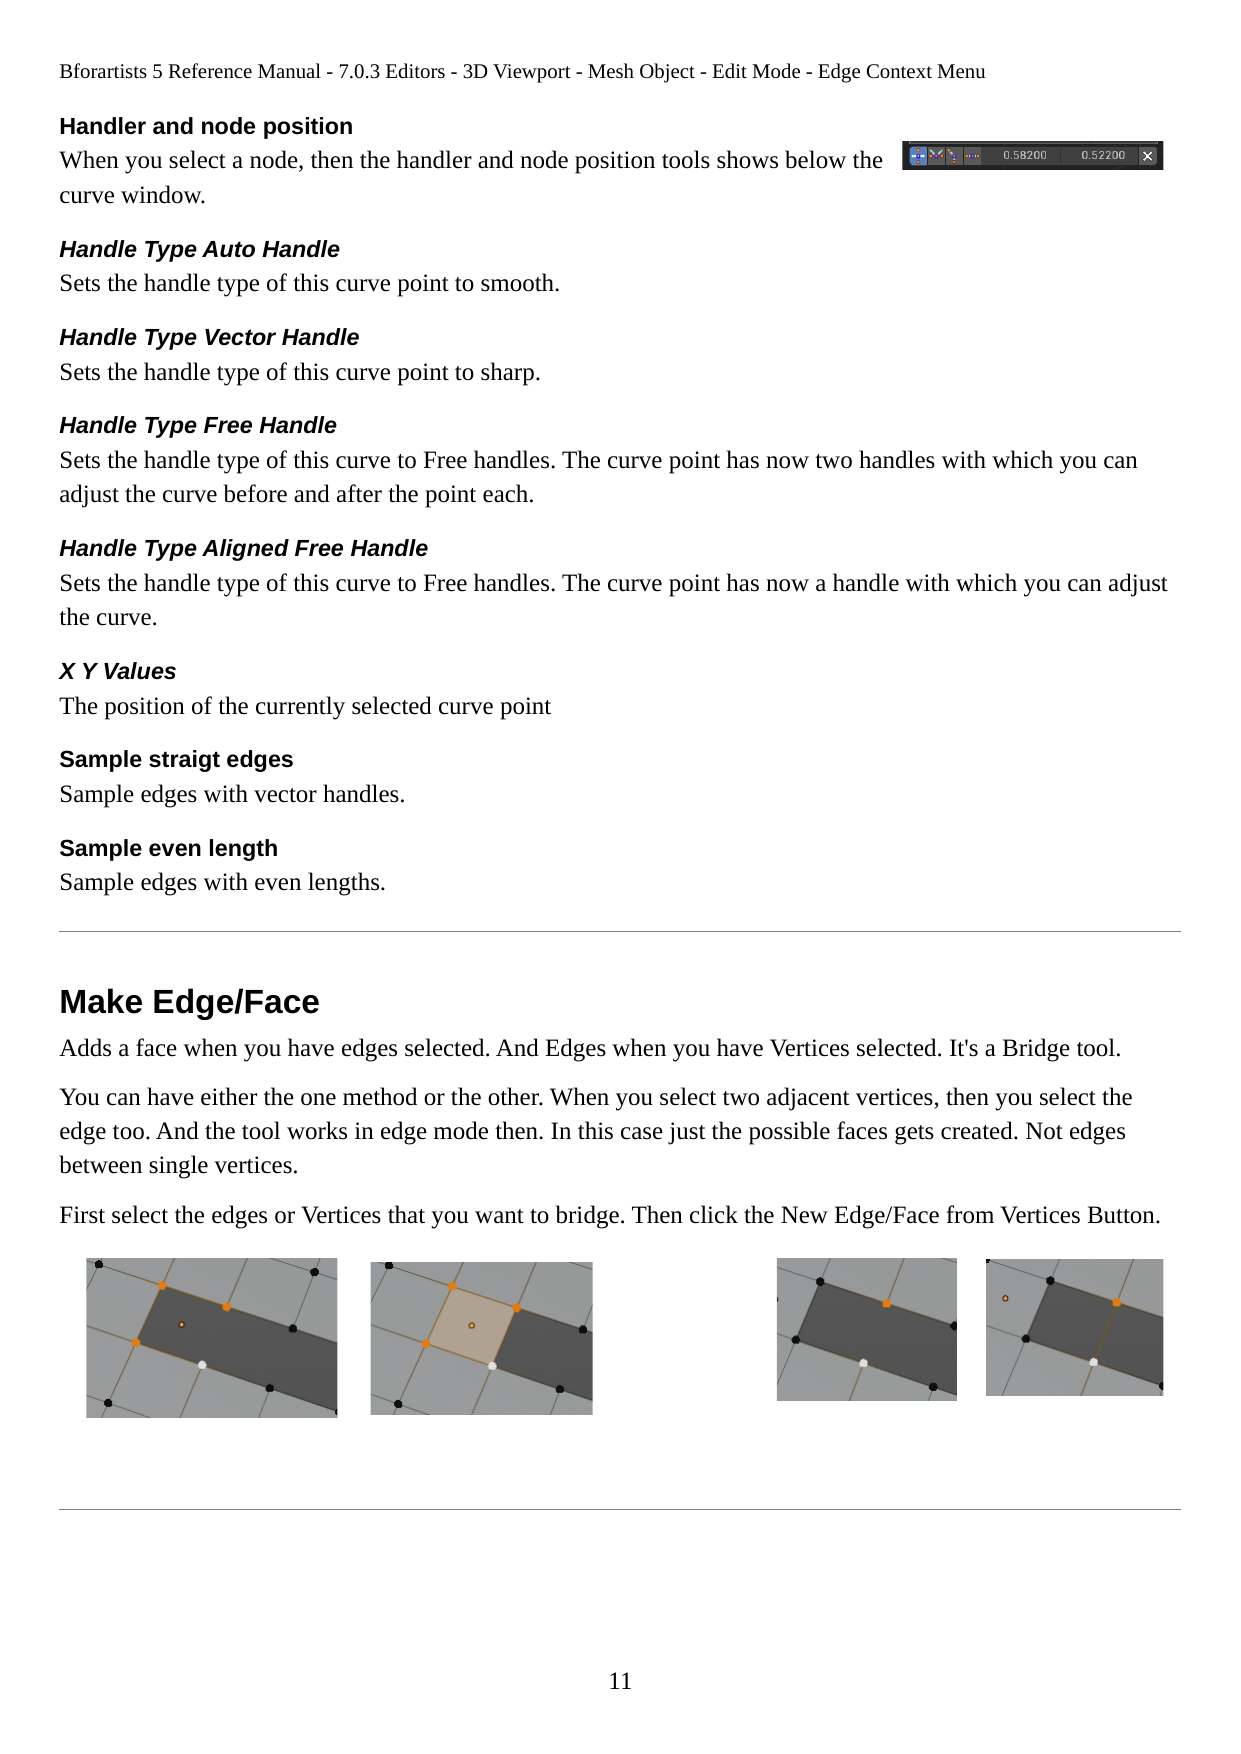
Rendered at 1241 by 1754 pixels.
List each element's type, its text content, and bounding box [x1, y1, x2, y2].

text Sets the handle type of this curve to Free handles. The curve point has now a handle with which you can adjust the curve. [59, 568, 1181, 631]
text Sample edges with vector handles. [59, 779, 1181, 808]
subtitle Handle Type Vector Handle [59, 324, 1181, 351]
text Sets the handle type of this curve point to sharp. [59, 357, 1181, 386]
subtitle Handle Type Free Handle [59, 412, 1181, 439]
text When you select a node, then the handler and node position tools shows below the curve window. [59, 146, 1181, 209]
text The position of the currently selected curve point [59, 691, 1181, 719]
text Sets the handle type of this curve to Free handles. The curve point has now two handles with which you can adjust the curve before and after the point each. [59, 445, 1181, 508]
subtitle Make Edge/Face [59, 981, 1181, 1020]
text Sets the handle type of this curve point to smooth. [59, 268, 1181, 297]
text Adds a face when you have edges selected. And Edges when you have Vertices selected. It's a Bridge tool. [59, 1033, 1181, 1061]
text Sample edges with even lengths. [59, 867, 1181, 896]
subtitle Sample even length [59, 834, 1181, 861]
subtitle Handle Type Auto Handle [59, 235, 1181, 262]
subtitle Handler and node position [59, 113, 1181, 139]
subtitle Handle Type Aligned Free Handle [59, 535, 1181, 562]
picture [902, 141, 1164, 170]
text You can have either the one method or the other. When you select two adjacent vertices, then you select the edge too. And the tool works in edge mode then. In this case just the possible faces gets created. Not edges between single vertices. [59, 1082, 1181, 1179]
picture [776, 1258, 957, 1401]
picture [986, 1259, 1164, 1396]
picture [370, 1262, 593, 1415]
text First select the edges or Vertices that you want to bridge. Then click the New Edge/Face from Vertices Button. [59, 1200, 1181, 1228]
picture [86, 1258, 338, 1418]
subtitle X Y Values [59, 658, 1181, 684]
subtitle Sample straigt edges [59, 746, 1181, 773]
